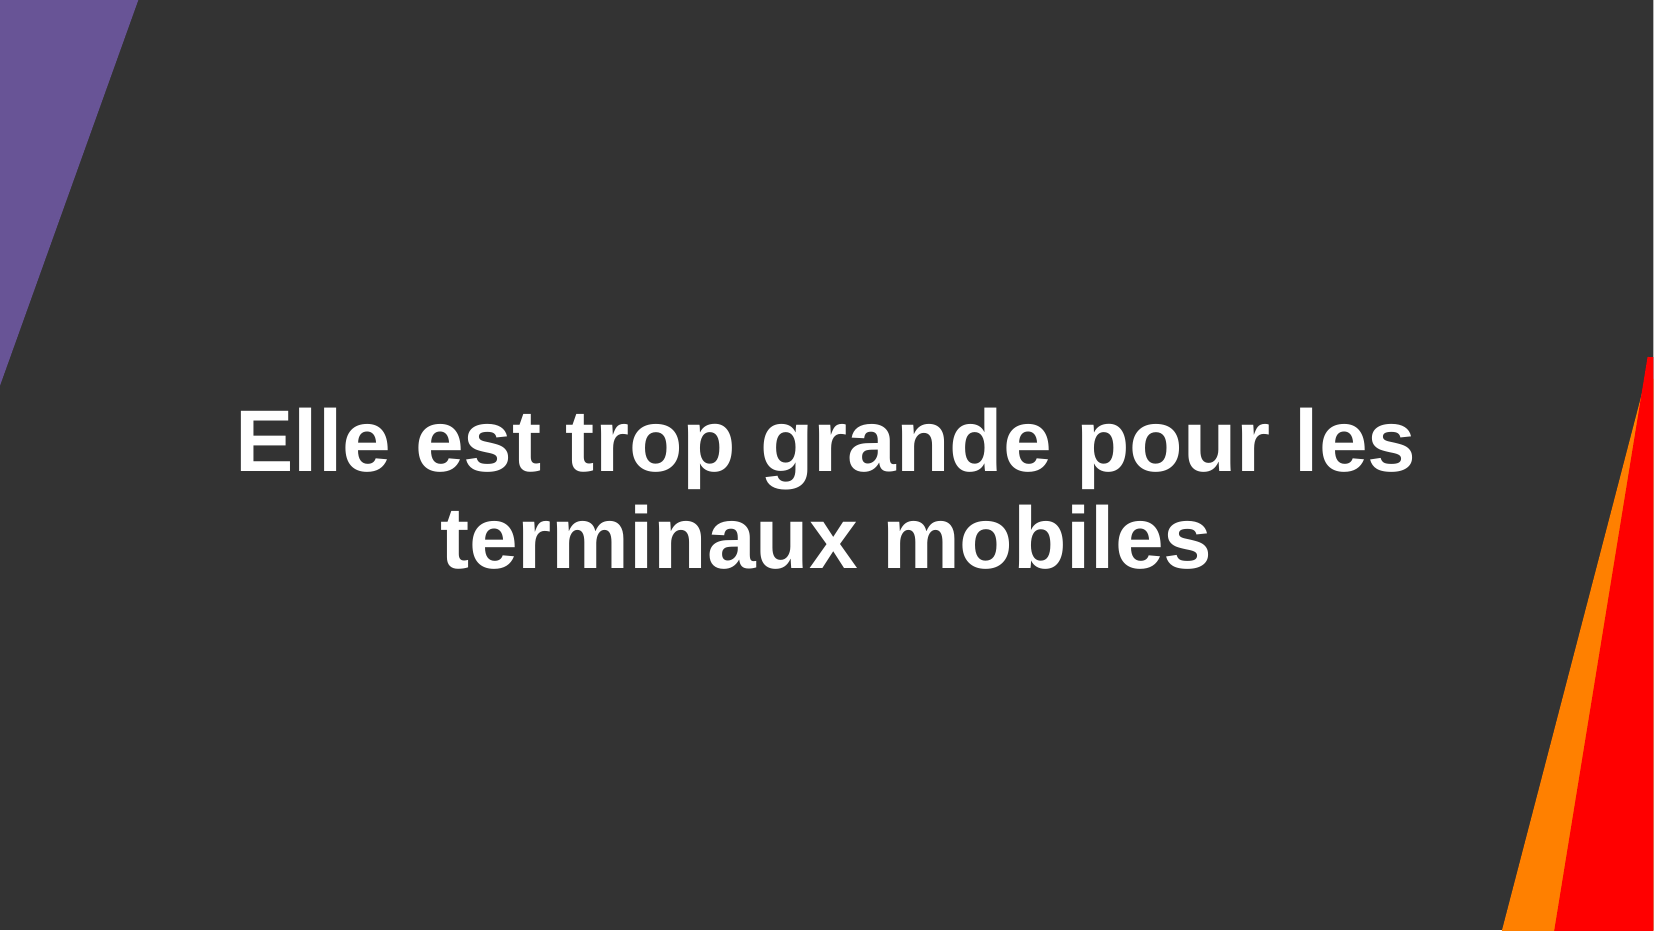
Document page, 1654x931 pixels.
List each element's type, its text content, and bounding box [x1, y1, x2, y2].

title Elle est trop grande pour les terminaux mobiles [31, 391, 1622, 588]
text_box [0, 0, 139, 386]
text_box [1501, 356, 1654, 931]
